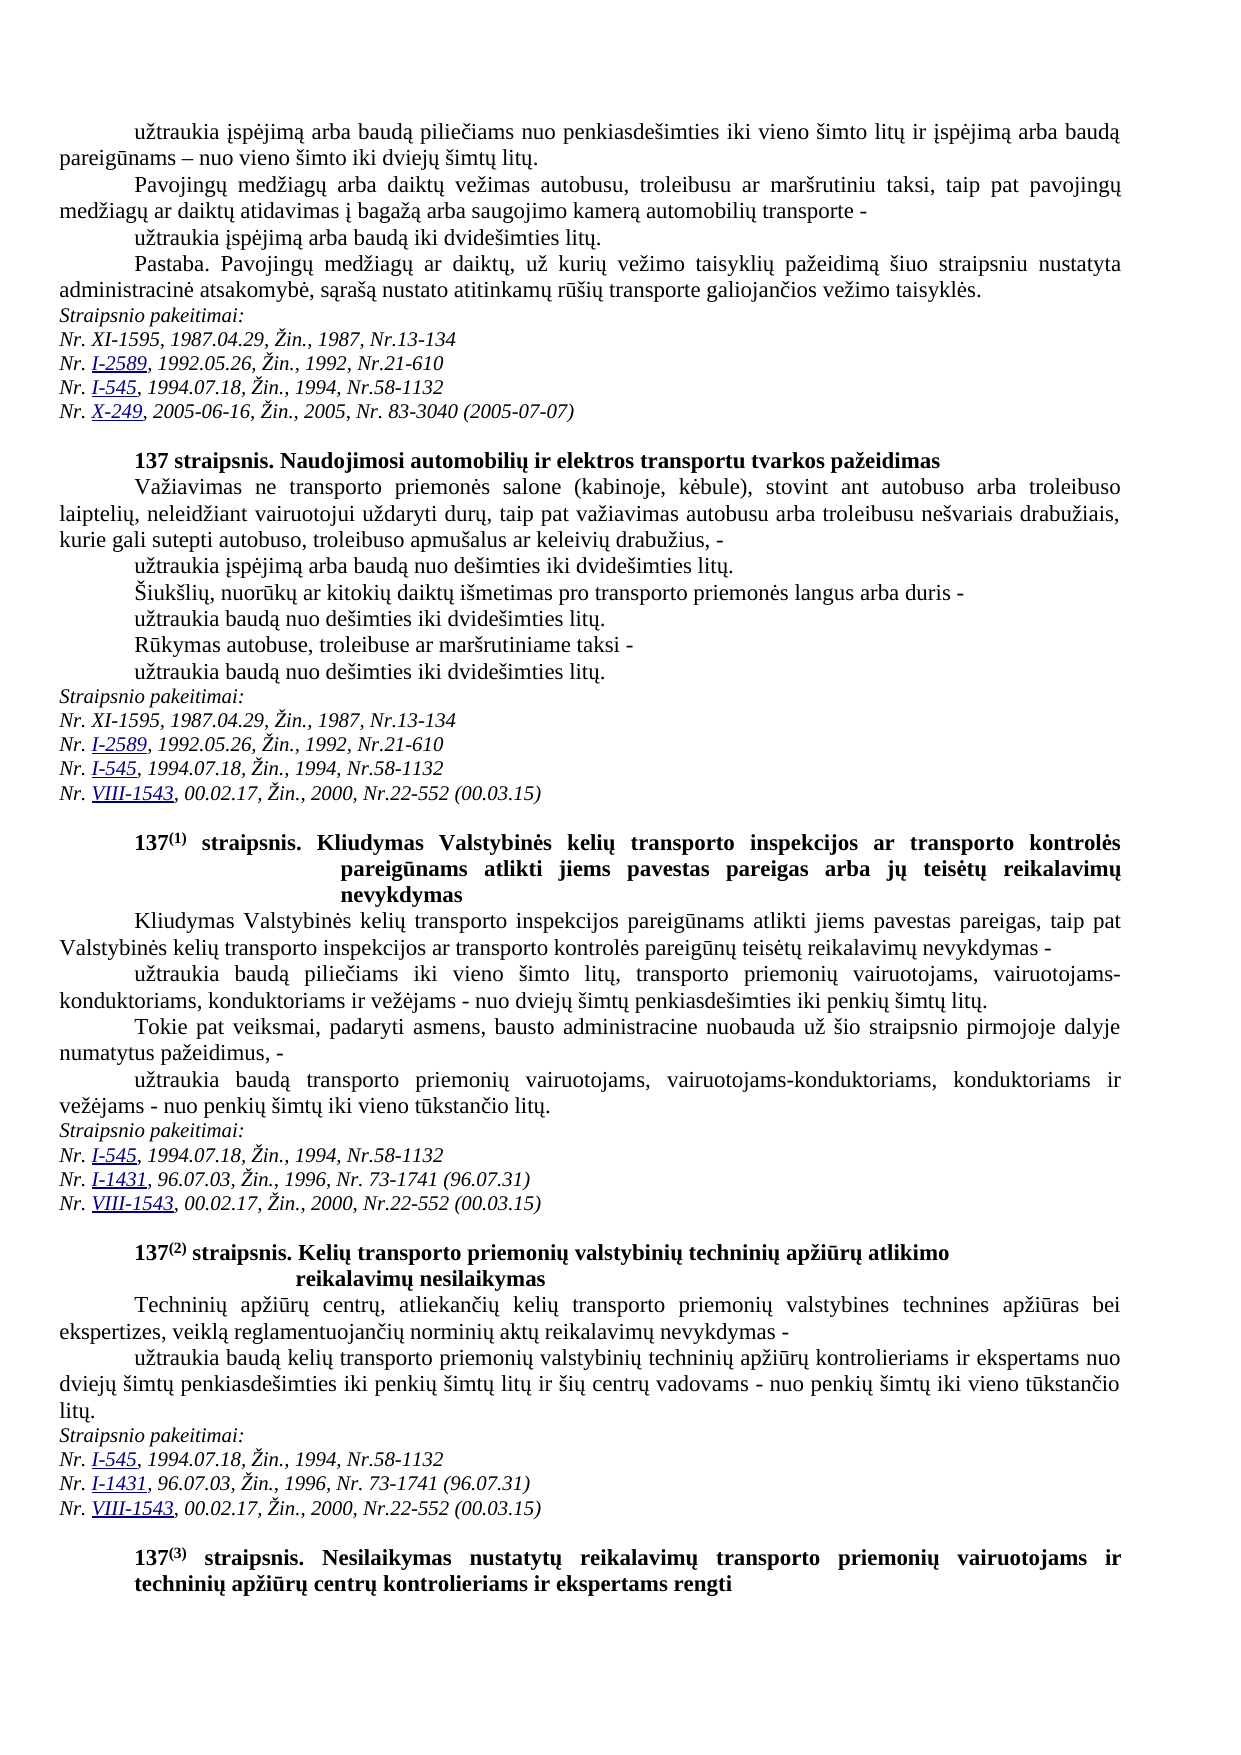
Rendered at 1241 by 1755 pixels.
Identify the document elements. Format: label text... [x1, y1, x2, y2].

text Nr. I-545, 1994.07.18, Žin., 1994, Nr.58-1132 [59, 756, 1122, 780]
text 137(1) straipsnis. Kliudymas Valstybinės kelių transporto inspekcijos ar transporto kontrolės pareigūnams atlikti jiems pavestas pareigas arba jų teisėtų reikalavimų nevykdymas [134, 828, 1122, 908]
text Tokie pat veiksmai, padaryti asmens, bausto administracine nuobauda už šio straipsnio pirmojoje dalyje numatytus pažeidimus, - [59, 1013, 1122, 1066]
text Pastaba. Pavojingų medžiagų ar daiktų, už kurių vežimo taisyklių pažeidimą šiuo straipsniu nustatyta administracinė atsakomybė, sąrašą nustato atitinkamų rūšių transporte galiojančios vežimo taisyklės. [59, 250, 1122, 303]
text 137 straipsnis. Naudojimosi automobilių ir elektros transportu tvarkos pažeidimas [134, 447, 1122, 473]
text 137(3) straipsnis. Nesilaikymas nustatytų reikalavimų transporto priemonių vairuotojams ir techninių apžiūrų centrų kontrolieriams ir ekspertams rengti [134, 1543, 1122, 1596]
text užtraukia įspėjimą arba baudą piliečiams nuo penkiasdešimties iki vieno šimto litų ir įspėjimą arba baudą pareigūnams – nuo vieno šimto iki dviejų šimtų litų. [59, 118, 1122, 171]
text Nr. XI-1595, 1987.04.29, Žin., 1987, Nr.13-134 [59, 327, 1122, 351]
text Nr. I-545, 1994.07.18, Žin., 1994, Nr.58-1132 [59, 1447, 1122, 1471]
text Nr. I-1431, 96.07.03, Žin., 1996, Nr. 73-1741 (96.07.31) [59, 1471, 1122, 1495]
text Nr. VIII-1543, 00.02.17, Žin., 2000, Nr.22-552 (00.03.15) [59, 780, 1122, 804]
text Šiukšlių, nuorūkų ar kitokių daiktų išmetimas pro transporto priemonės langus arba duris - [59, 579, 1122, 605]
text Nr. VIII-1543, 00.02.17, Žin., 2000, Nr.22-552 (00.03.15) [59, 1495, 1122, 1519]
text užtraukia įspėjimą arba baudą iki dvidešimties litų. [59, 223, 1122, 250]
text Nr. X-249, 2005-06-16, Žin., 2005, Nr. 83-3040 (2005-07-07) [59, 399, 1122, 423]
text 137(2) straipsnis. Kelių transporto priemonių valstybinių techninių apžiūrų atlikimo [134, 1239, 1122, 1265]
text Kliudymas Valstybinės kelių transporto inspekcijos pareigūnams atlikti jiems pavestas pareigas, taip pat Valstybinės kelių transporto inspekcijos ar transporto kontrolės pareigūnų teisėtų reikalavimų nevykdymas - [59, 908, 1122, 960]
text Straipsnio pakeitimai: [59, 1423, 1122, 1447]
text Nr. I-2589, 1992.05.26, Žin., 1992, Nr.21-610 [59, 732, 1122, 756]
text Pavojingų medžiagų arba daiktų vežimas autobusu, troleibusu ar maršrutiniu taksi, taip pat pavojingų medžiagų ar daiktų atidavimas į bagažą arba saugojimo kamerą automobilių transporte - [59, 171, 1122, 223]
text Nr. XI-1595, 1987.04.29, Žin., 1987, Nr.13-134 [59, 708, 1122, 732]
text Nr. I-545, 1994.07.18, Žin., 1994, Nr.58-1132 [59, 1142, 1122, 1167]
text užtraukia baudą transporto priemonių vairuotojams, vairuotojams-konduktoriams, konduktoriams ir vežėjams - nuo penkių šimtų iki vieno tūkstančio litų. [59, 1066, 1122, 1118]
text užtraukia baudą piliečiams iki vieno šimto litų, transporto priemonių vairuotojams, vairuotojams-konduktoriams, konduktoriams ir vežėjams - nuo dviejų šimtų penkiasdešimties iki penkių šimtų litų. [59, 960, 1122, 1013]
text užtraukia įspėjimą arba baudą nuo dešimties iki dvidešimties litų. [59, 552, 1122, 579]
text užtraukia baudą nuo dešimties iki dvidešimties litų. [59, 658, 1122, 684]
text Straipsnio pakeitimai: [59, 684, 1122, 708]
text Rūkymas autobuse, troleibuse ar maršrutiniame taksi - [59, 631, 1122, 658]
text Važiavimas ne transporto priemonės salone (kabinoje, kėbule), stovint ant autobuso arba troleibuso laiptelių, neleidžiant vairuotojui uždaryti durų, taip pat važiavimas autobusu arba troleibusu nešvariais drabužiais, kurie gali sutepti autobuso, troleibuso apmušalus ar keleivių drabužius, - [59, 473, 1122, 552]
text Nr. I-545, 1994.07.18, Žin., 1994, Nr.58-1132 [59, 375, 1122, 399]
text Nr. I-2589, 1992.05.26, Žin., 1992, Nr.21-610 [59, 351, 1122, 375]
text užtraukia baudą nuo dešimties iki dvidešimties litų. [59, 605, 1122, 631]
text Straipsnio pakeitimai: [59, 303, 1122, 327]
text Nr. I-1431, 96.07.03, Žin., 1996, Nr. 73-1741 (96.07.31) [59, 1167, 1122, 1191]
text Straipsnio pakeitimai: [59, 1118, 1122, 1142]
text užtraukia baudą kelių transporto priemonių valstybinių techninių apžiūrų kontrolieriams ir ekspertams nuo dviejų šimtų penkiasdešimties iki penkių šimtų litų ir šių centrų vadovams - nuo penkių šimtų iki vieno tūkstančio litų. [59, 1344, 1122, 1423]
text Techninių apžiūrų centrų, atliekančių kelių transporto priemonių valstybines technines apžiūras bei ekspertizes, veiklą reglamentuojančių norminių aktų reikalavimų nevykdymas - [59, 1291, 1122, 1344]
text Nr. VIII-1543, 00.02.17, Žin., 2000, Nr.22-552 (00.03.15) [59, 1191, 1122, 1215]
text reikalavimų nesilaikymas [295, 1265, 1122, 1291]
